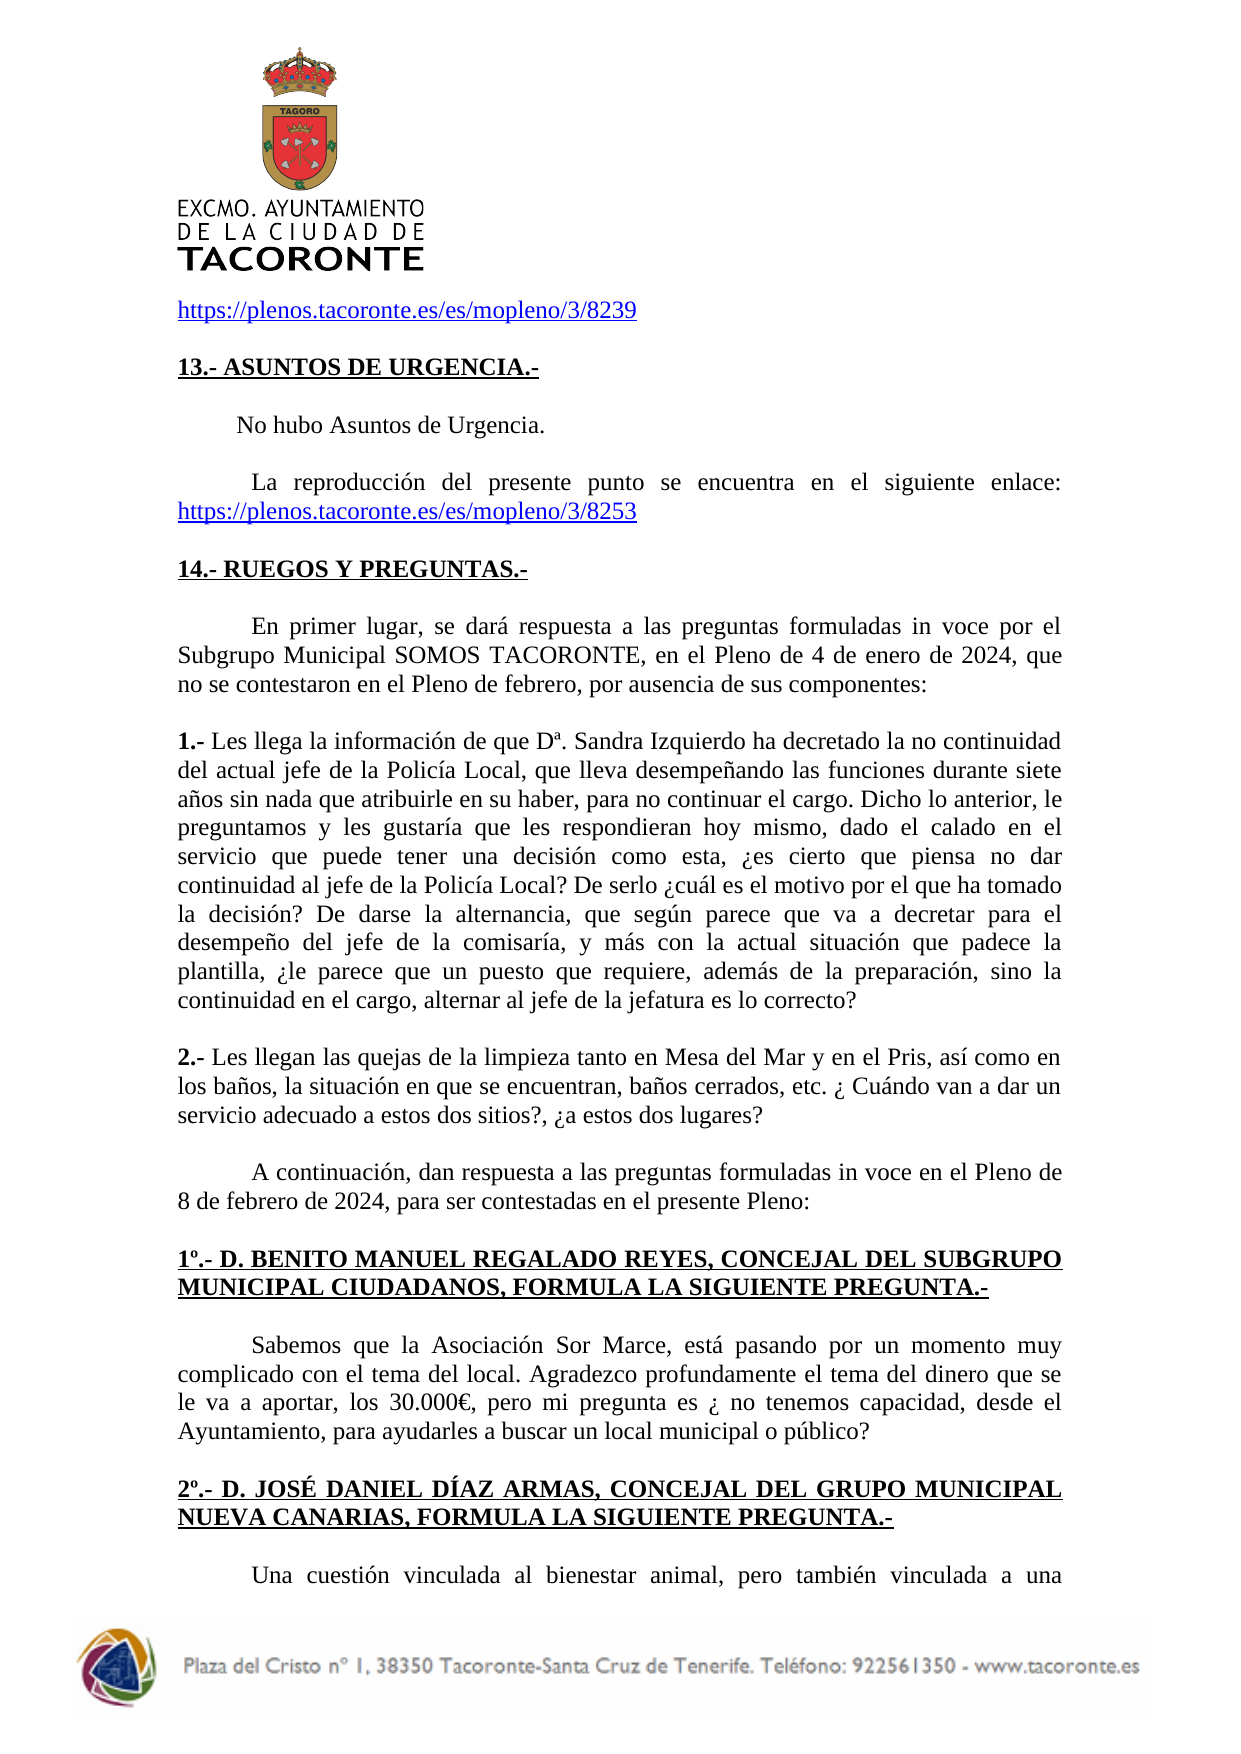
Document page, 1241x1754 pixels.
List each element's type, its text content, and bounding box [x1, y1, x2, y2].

text Sabemos que la Asociación Sor Marce, está pasando por un momento muy complicado con el tema del local. Agradezco profundamente el tema del dinero que se le va a aportar, los 30.000€, pero mi pregunta es ¿ no tenemos capacidad, desde el Ayuntamiento, para ayudarles a buscar un local municipal o público? [177, 1330, 1063, 1445]
text https://plenos.tacoronte.es/es/mopleno/3/8239 [177, 295, 1063, 324]
text 1.- Les llega la información de que Dª. Sandra Izquierdo ha decretado la no continuidad del actual jefe de la Policía Local, que lleva desempeñando las funciones durante siete años sin nada que atribuirle en su haber, para no continuar el cargo. Dicho lo anterior, le preguntamos y les gustaría que les respondieran hoy mismo, dado el calado en el servicio que puede tener una decisión como esta, ¿es cierto que piensa no dar continuidad al jefe de la Policía Local? De serlo ¿cuál es el motivo por el que ha tomado la decisión? De darse la alternancia, que según parece que va a decretar para el desempeño del jefe de la comisaría, y más con la actual situación que padece la plantilla, ¿le parece que un puesto que requiere, además de la preparación, sino la continuidad en el cargo, alternar al jefe de la jefatura es lo correcto? [177, 726, 1063, 1014]
text MUNICIPAL CIUDADANOS, FORMULA LA SIGUIENTE PREGUNTA.- [177, 1270, 1063, 1301]
text En primer lugar, se dará respuesta a las preguntas formuladas in voce por el Subgrupo Municipal SOMOS TACORONTE, en el Pleno de 4 de enero de 2024, que no se contestaron en el Pleno de febrero, por ausencia de sus componentes: [177, 611, 1063, 697]
text NUEVA CANARIAS, FORMULA LA SIGUIENTE PREGUNTA.- [177, 1500, 1063, 1531]
text Una cuestión vinculada al bienestar animal, pero también vinculada a una [177, 1560, 1063, 1589]
text 2.- Les llegan las quejas de la limpieza tanto en Mesa del Mar y en el Pris, así como en los baños, la situación en que se encuentran, baños cerrados, etc. ¿ Cuándo van a dar un servicio adecuado a estos dos sitios?, ¿a estos dos lugares? [177, 1042, 1063, 1129]
picture [71, 1616, 1150, 1722]
text 1º.- D. BENITO MANUEL REGALADO REYES, CONCEJAL DEL SUBGRUPO [177, 1244, 1063, 1269]
text La reproducción del presente punto se encuentra en el siguiente enlace: https://plenos.tacoronte.es/es/mopleno/3/8253 [177, 467, 1063, 525]
text A continuación, dan respuesta a las preguntas formuladas in voce en el Pleno de 8 de febrero de 2024, para ser contestadas en el presente Pleno: [177, 1157, 1063, 1215]
text 14.- RUEGOS Y PREGUNTAS.- [177, 554, 1063, 582]
picture [177, 47, 424, 271]
text No hubo Asuntos de Urgencia. [177, 410, 1063, 439]
text 2º.- D. JOSÉ DANIEL DÍAZ ARMAS, CONCEJAL DEL GRUPO MUNICIPAL [177, 1474, 1063, 1499]
text 13.- ASUNTOS DE URGENCIA.- [177, 352, 1063, 381]
